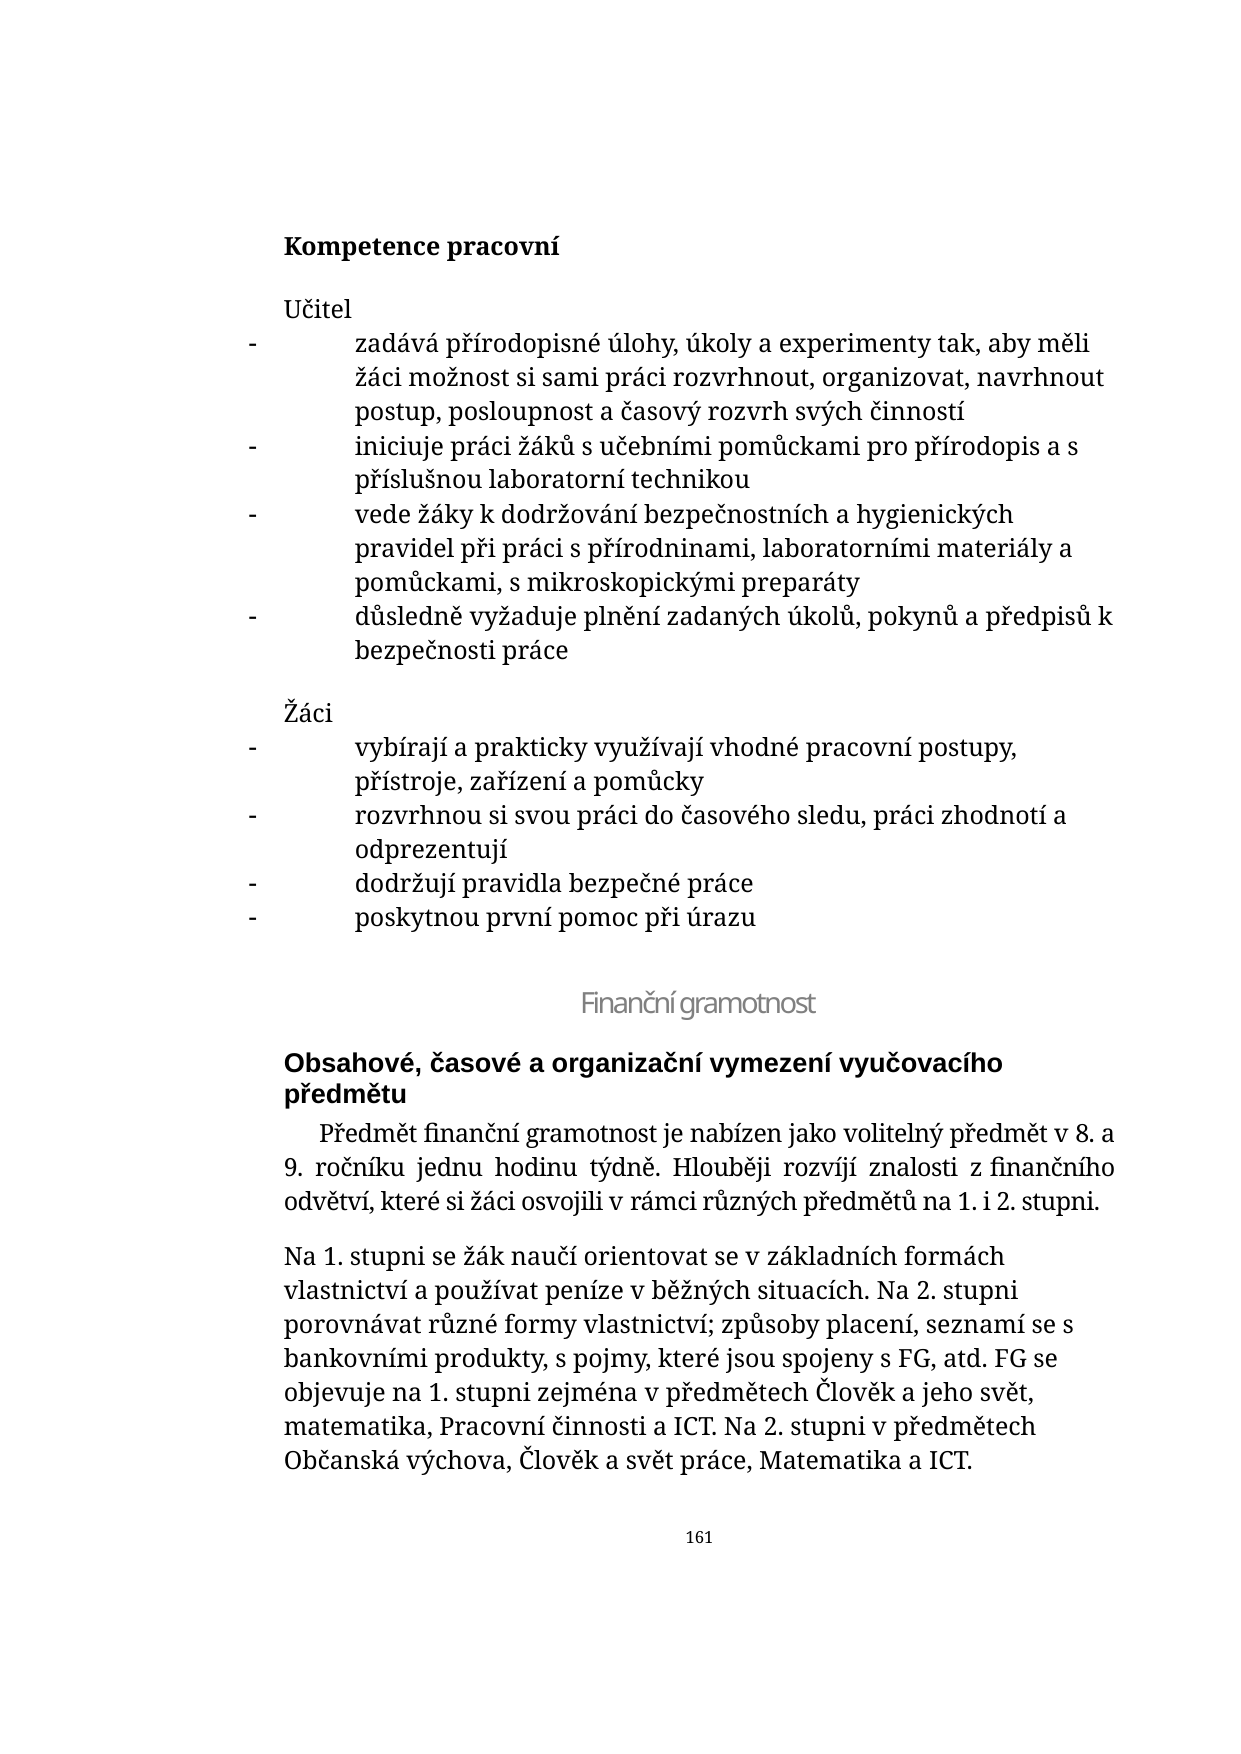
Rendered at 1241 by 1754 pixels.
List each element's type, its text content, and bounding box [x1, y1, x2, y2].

text Předmět finanční gramotnost je nabízen jako volitelný předmět v 8. a 9. ročníku jednu hodinu týdně. Hlouběji rozvíjí znalosti z finančního odvětví, které si žáci osvojili v rámci různých předmětů na 1. i 2. stupni. [283, 1115, 1115, 1217]
text Obsahové, časové a organizační vymezení vyučovacího předmětu [283, 1047, 1115, 1109]
list důsledně vyžaduje plnění zadaných úkolů, pokynů a předpisů k bezpečnosti práce [248, 598, 1115, 667]
list poskytnou první pomoc při úrazu [248, 900, 1115, 934]
list iniciuje práci žáků s učebními pomůckami pro přírodopis a s příslušnou laboratorní technikou [248, 428, 1115, 496]
text Učitel [283, 292, 1115, 326]
list dodržují pravidla bezpečné práce [248, 866, 1115, 900]
list vybírají a prakticky využívají vhodné pracovní postupy, přístroje, zařízení a pomůcky [248, 730, 1115, 798]
list zadává přírodopisné úlohy, úkoly a experimenty tak, aby měli žáci možnost si sami práci rozvrhnout, organizovat, navrhnout postup, posloupnost a časový rozvrh svých činností [248, 326, 1115, 428]
text Na 1. stupni se žák naučí orientovat se v základních formách vlastnictví a používat peníze v běžných situacích. Na 2. stupni porovnávat různé formy vlastnictví; způsoby placení, seznamí se s bankovními produkty, s pojmy, které jsou spojeny s FG, atd. FG se objevuje na 1. stupni zejména v předmětech Člověk a jeho svět, matematika, Pracovní činnosti a ICT. Na 2. stupni v předmětech Občanská výchova, Člověk a svět práce, Matematika a ICT. [283, 1238, 1115, 1477]
list rozvrhnou si svou práci do časového sledu, práci zhodnotí a odprezentují [248, 798, 1115, 866]
text Kompetence pracovní [283, 229, 1115, 263]
subtitle Finanční gramotnost [283, 982, 1115, 1022]
text Žáci [283, 696, 1115, 730]
list vede žáky k dodržování bezpečnostních a hygienických pravidel při práci s přírodninami, laboratorními materiály a pomůckami, s mikroskopickými preparáty [248, 496, 1115, 598]
